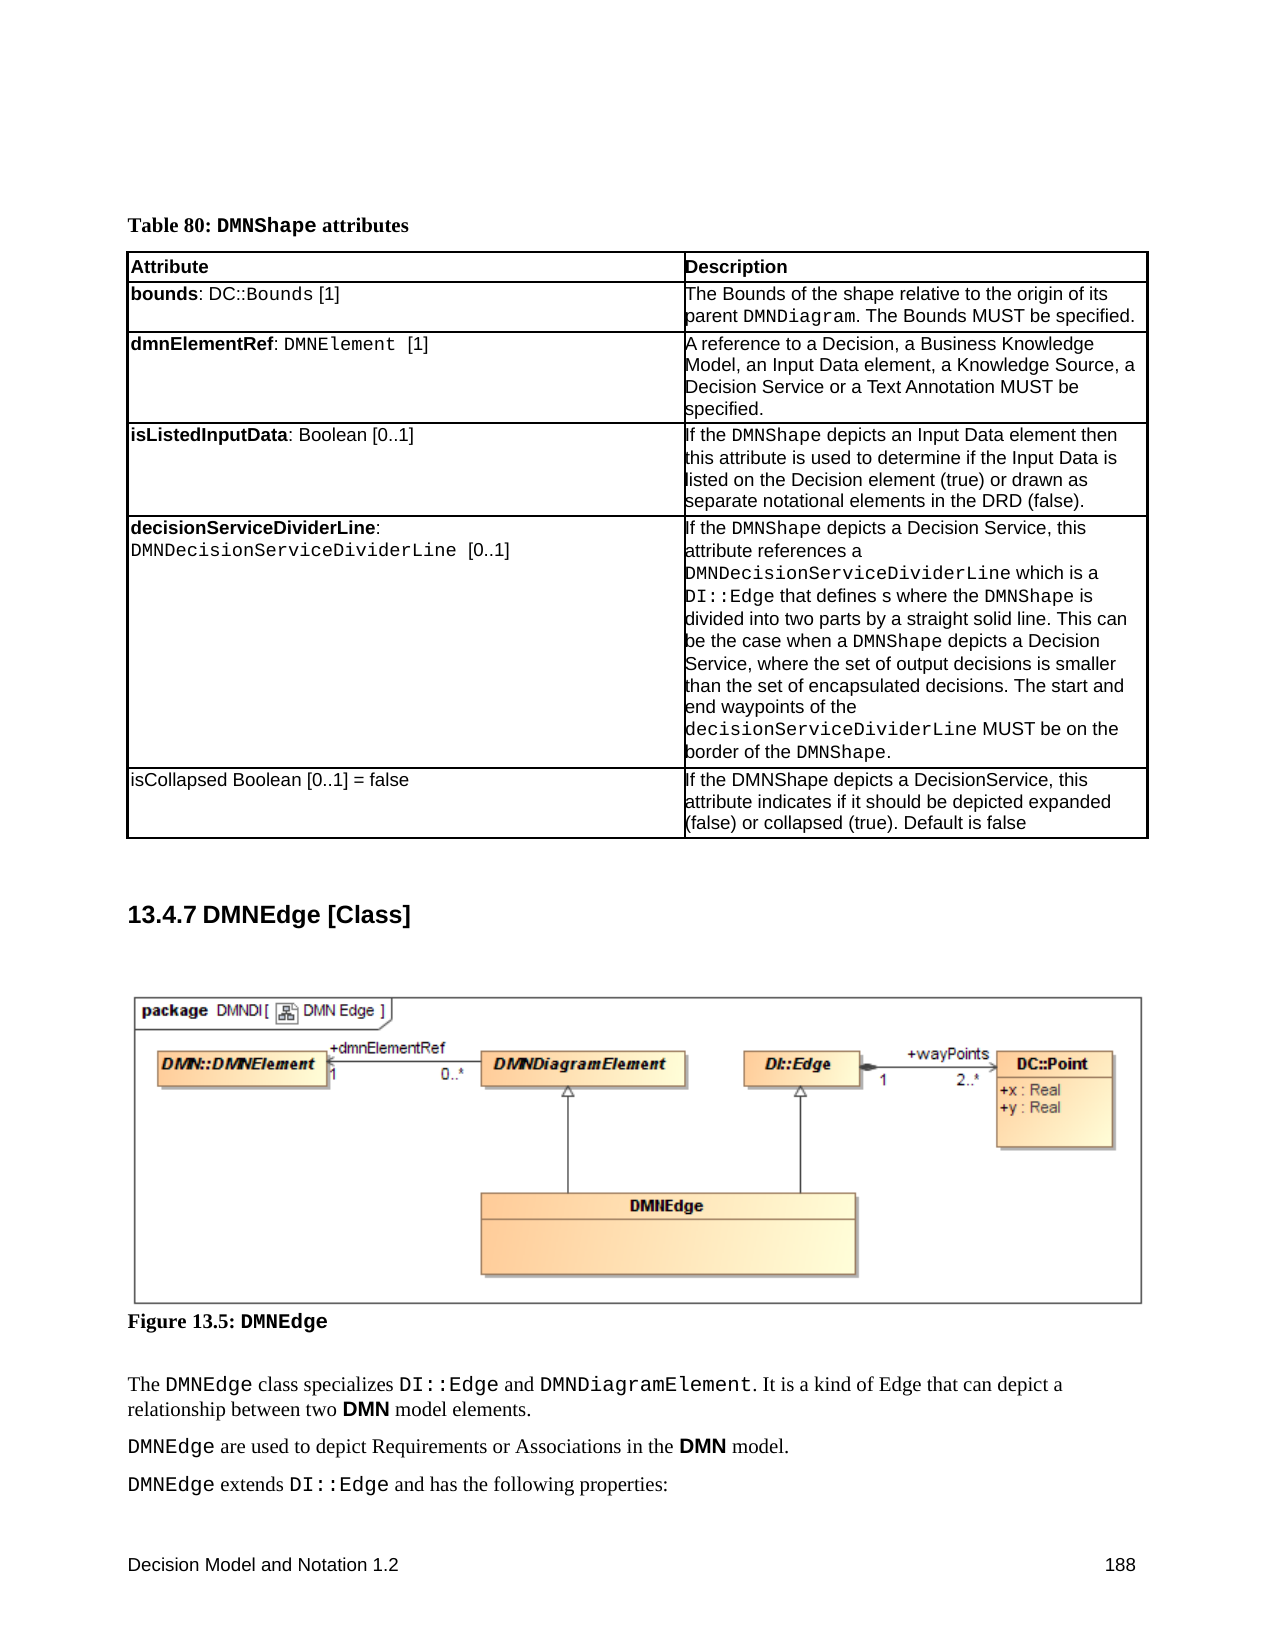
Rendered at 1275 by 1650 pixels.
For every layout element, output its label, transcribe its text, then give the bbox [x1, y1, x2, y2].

table_cell If the DMNShape depicts an Input Data element then this attribute is used to determine if the Input Data is listed on the Decision element (true) or drawn as separate notational elements in the DRD (false). [686, 424, 1146, 515]
table_cell decisionServiceDividerLine: DMNDecisionServiceDividerLine [0..1] [129, 517, 684, 767]
text Table 80: DMNShape attributes [127, 213, 1147, 239]
table_cell If the DMNShape depicts a Decision Service, this attribute references a DMNDecisionServiceDividerLine which is a DI::Edge that defines s where the DMNShape is divided into two parts by a straight solid line. This can be the case when a DMNShape depicts a Decision Service, where the set of output decisions is smaller than the set of encapsulated decisions. The start and end waypoints of the decisionServiceDividerLine MUST be on the border of the DMNShape. [686, 517, 1146, 767]
text DMNEdge are used to depict Requirements or Associations in the DMN model. [127, 1434, 1147, 1460]
text The DMNEdge class specializes DI::Edge and DMNDiagramElement. It is a kind of Edge that can depict a relationship between two DMN model elements. [127, 1372, 1147, 1421]
table_cell If the DMNShape depicts a DecisionService, this attribute indicates if it should be depicted expanded (false) or collapsed (true). Default is false [686, 769, 1146, 837]
table_header Attribute [129, 253, 684, 281]
table_cell The Bounds of the shape relative to the origin of its parent DMNDiagram. The Bounds MUST be specified. [686, 283, 1146, 331]
picture [127, 990, 1148, 1310]
text DMNEdge extends DI::Edge and has the following properties: [127, 1472, 1147, 1498]
table_header Description [686, 253, 1146, 281]
text Figure 13.5: DMNEdge [127, 1310, 1147, 1335]
subtitle DMNEdge [Class] [127, 900, 1147, 929]
table_cell isListedInputData: Boolean [0..1] [129, 424, 684, 515]
table_cell A reference to a Decision, a Business Knowledge Model, an Input Data element, a Knowledge Source, a Decision Service or a Text Annotation MUST be specified. [686, 333, 1146, 422]
table_cell isCollapsed Boolean [0..1] = false [129, 769, 684, 837]
table_cell dmnElementRef: DMNElement [1] [129, 333, 684, 422]
table_cell bounds: DC::Bounds [1] [129, 283, 684, 331]
